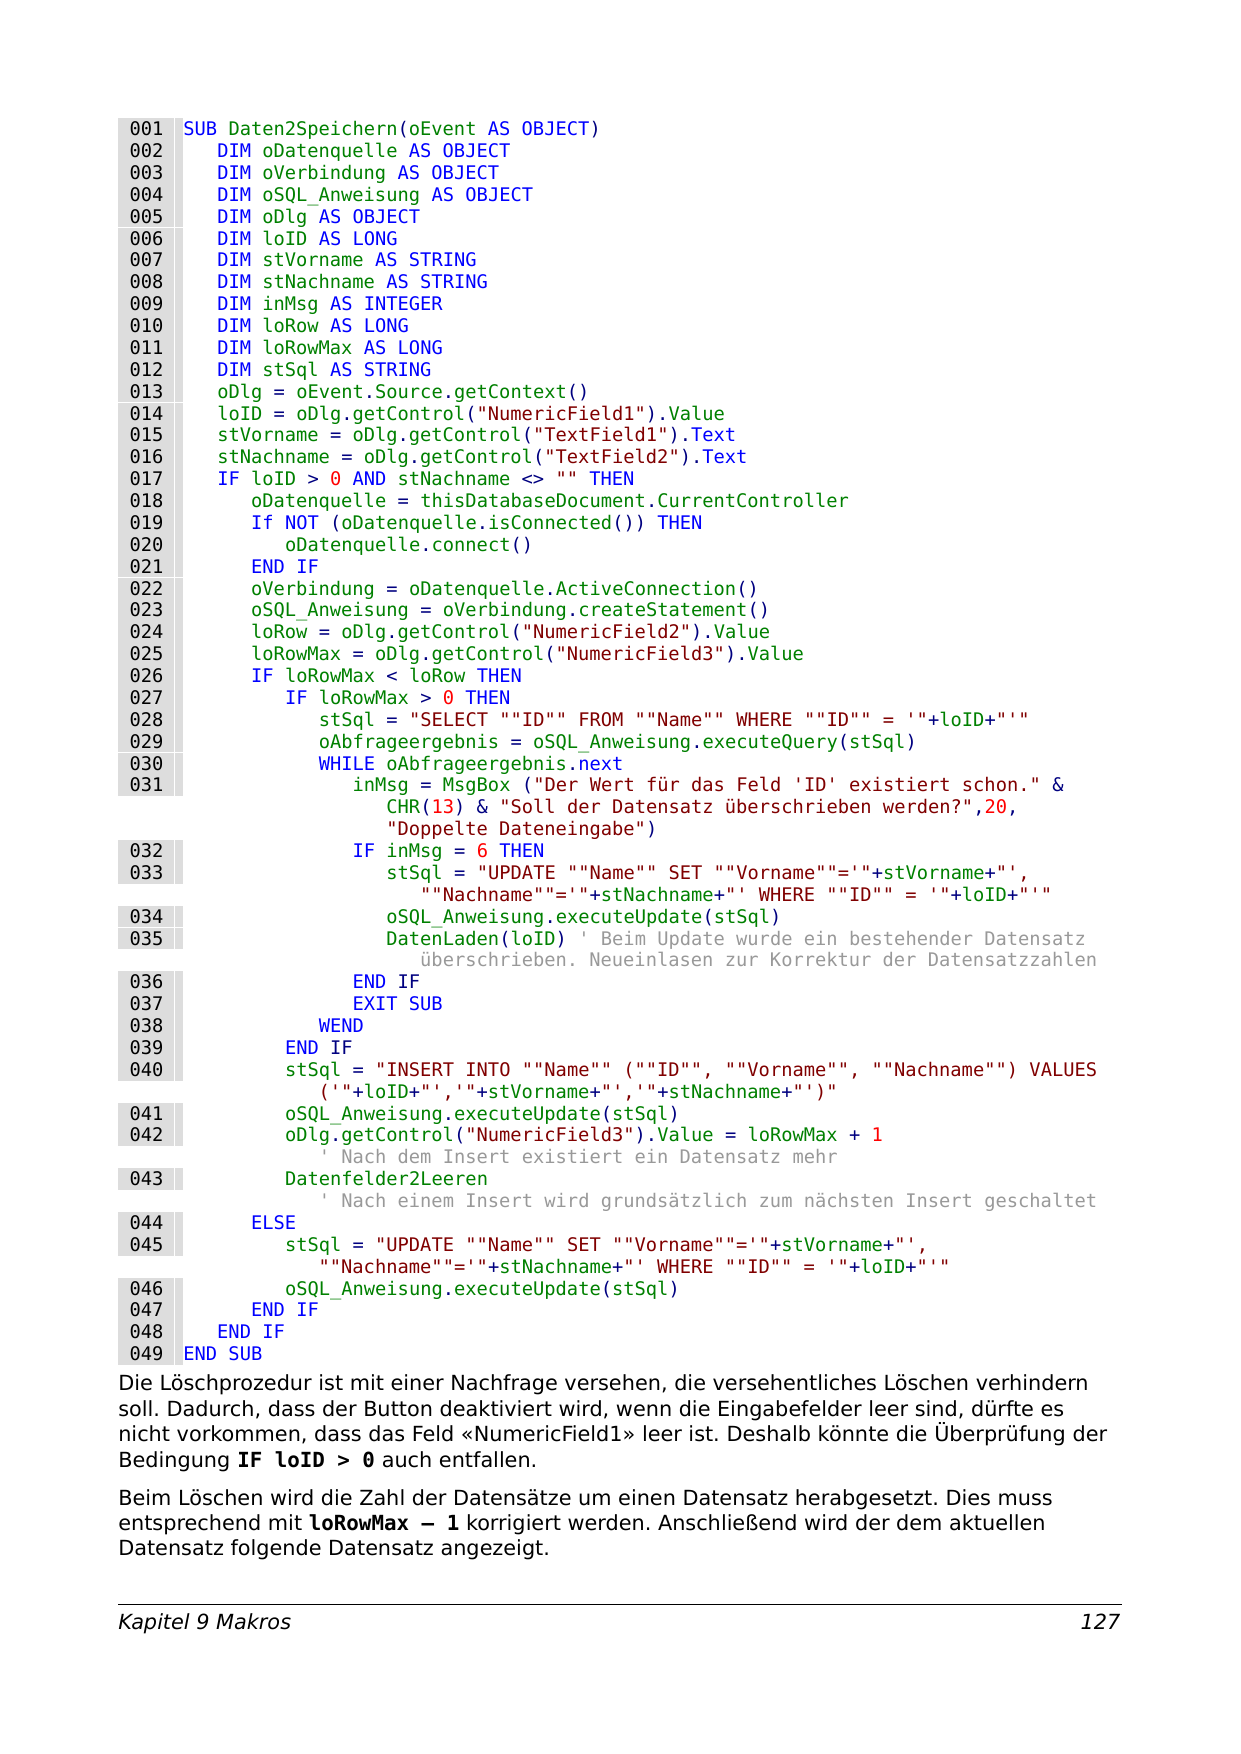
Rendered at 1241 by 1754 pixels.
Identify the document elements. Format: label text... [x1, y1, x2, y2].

list IF inMsg = 6 THEN [183, 840, 1122, 862]
list END IF [183, 1299, 1122, 1321]
list oSQL_Anweisung.executeUpdate(stSql) [118, 1102, 1122, 1124]
list oDatenquelle = thisDatabaseDocument.CurrentController [183, 490, 1122, 512]
list DIM inMsg AS INTEGER [183, 293, 1122, 315]
list stVorname = oDlg.getControl("TextField1").Text [183, 424, 1122, 446]
list oDlg.getControl("NumericField3").Value = loRowMax + 1 ' Nach dem Insert existiert ein Datensatz mehr [118, 1124, 1122, 1168]
list END IF [183, 1037, 1122, 1059]
list stNachname = oDlg.getControl("TextField2").Text [183, 446, 1122, 468]
list DIM loID AS LONG [118, 227, 1122, 249]
text Die Löschprozedur ist mit einer Nachfrage versehen, die versehentliches Löschen verhindern soll. Dadurch, dass der Button deaktiviert wird, wenn die Eingabefelder leer sind, dürfte es nicht vorkommen, dass das Feld «NumericField1» leer ist. Deshalb könnte die Überprüfung der Bedingung IF loID > 0 auch entfallen. [118, 1371, 1122, 1472]
list DIM stVorname AS STRING [183, 249, 1122, 271]
list inMsg = MsgBox ("Der Wert für das Feld 'ID' existiert schon." & CHR(13) & "Soll der Datensatz überschrieben werden?",20, "Doppelte Dateneingabe") [118, 774, 1122, 840]
list stSql = "INSERT INTO ""Name"" (""ID"", ""Vorname"", ""Nachname"") VALUES ('"+loID+"','"+stVorname+"','"+stNachname+"')" [118, 1059, 1122, 1102]
list Datenfelder2Leeren ' Nach einem Insert wird grundsätzlich zum nächsten Insert geschaltet [118, 1168, 1122, 1212]
list WHILE oAbfrageergebnis.next [118, 752, 1122, 774]
list oDlg = oEvent.Source.getContext() [183, 381, 1122, 402]
list loRow = oDlg.getControl("NumericField2").Value [183, 621, 1122, 643]
text Beim Löschen wird die Zahl der Datensätze um einen Datensatz herabgesetzt. Dies muss entsprechend mit loRowMax – 1 korrigiert werden. Anschließend wird der dem aktuellen Datensatz folgende Datensatz angezeigt. [118, 1486, 1122, 1561]
list oSQL_Anweisung.executeUpdate(stSql) [118, 1277, 1122, 1299]
list END IF [183, 556, 1122, 577]
list oAbfrageergebnis = oSQL_Anweisung.executeQuery(stSql) [183, 731, 1122, 752]
list stSql = "SELECT ""ID"" FROM ""Name"" WHERE ""ID"" = '"+loID+"'" [183, 709, 1122, 731]
list ELSE [183, 1212, 1122, 1234]
list DIM loRowMax AS LONG [183, 337, 1122, 359]
list DIM loRow AS LONG [183, 315, 1122, 337]
list oDatenquelle.connect() [183, 534, 1122, 556]
list WEND [183, 1015, 1122, 1037]
list IF loRowMax < loRow THEN [183, 665, 1122, 687]
list END IF [183, 971, 1122, 993]
list If NOT (oDatenquelle.isConnected()) THEN [183, 512, 1122, 534]
list oSQL_Anweisung = oVerbindung.createStatement() [183, 599, 1122, 621]
list stSql = "UPDATE ""Name"" SET ""Vorname""='"+stVorname+"', ""Nachname""='"+stNachname+"' WHERE ""ID"" = '"+loID+"'" [118, 1234, 1122, 1277]
list SUB Daten2Speichern(oEvent AS OBJECT) [183, 118, 1122, 140]
list oVerbindung = oDatenquelle.ActiveConnection() [118, 577, 1122, 599]
list EXIT SUB [183, 993, 1122, 1015]
list DIM stSql AS STRING [183, 359, 1122, 381]
list DatenLaden(loID) ' Beim Update wurde ein bestehender Datensatz überschrieben. Neueinlasen zur Korrektur der Datensatzzahlen [118, 927, 1122, 971]
list DIM stNachname AS STRING [183, 271, 1122, 293]
list END IF [183, 1321, 1122, 1343]
list IF loRowMax > 0 THEN [183, 687, 1122, 709]
list loRowMax = oDlg.getControl("NumericField3").Value [183, 643, 1122, 665]
list DIM oVerbindung AS OBJECT [183, 162, 1122, 184]
list END SUB [183, 1343, 1122, 1365]
list loID = oDlg.getControl("NumericField1").Value [118, 402, 1122, 424]
list DIM oDatenquelle AS OBJECT [183, 140, 1122, 162]
list DIM oSQL_Anweisung AS OBJECT [183, 184, 1122, 206]
list oSQL_Anweisung.executeUpdate(stSql) [183, 906, 1122, 927]
list IF loID > 0 AND stNachname <> "" THEN [183, 468, 1122, 490]
list DIM oDlg AS OBJECT [183, 206, 1122, 227]
list stSql = "UPDATE ""Name"" SET ""Vorname""='"+stVorname+"', ""Nachname""='"+stNachname+"' WHERE ""ID"" = '"+loID+"'" [118, 862, 1122, 906]
